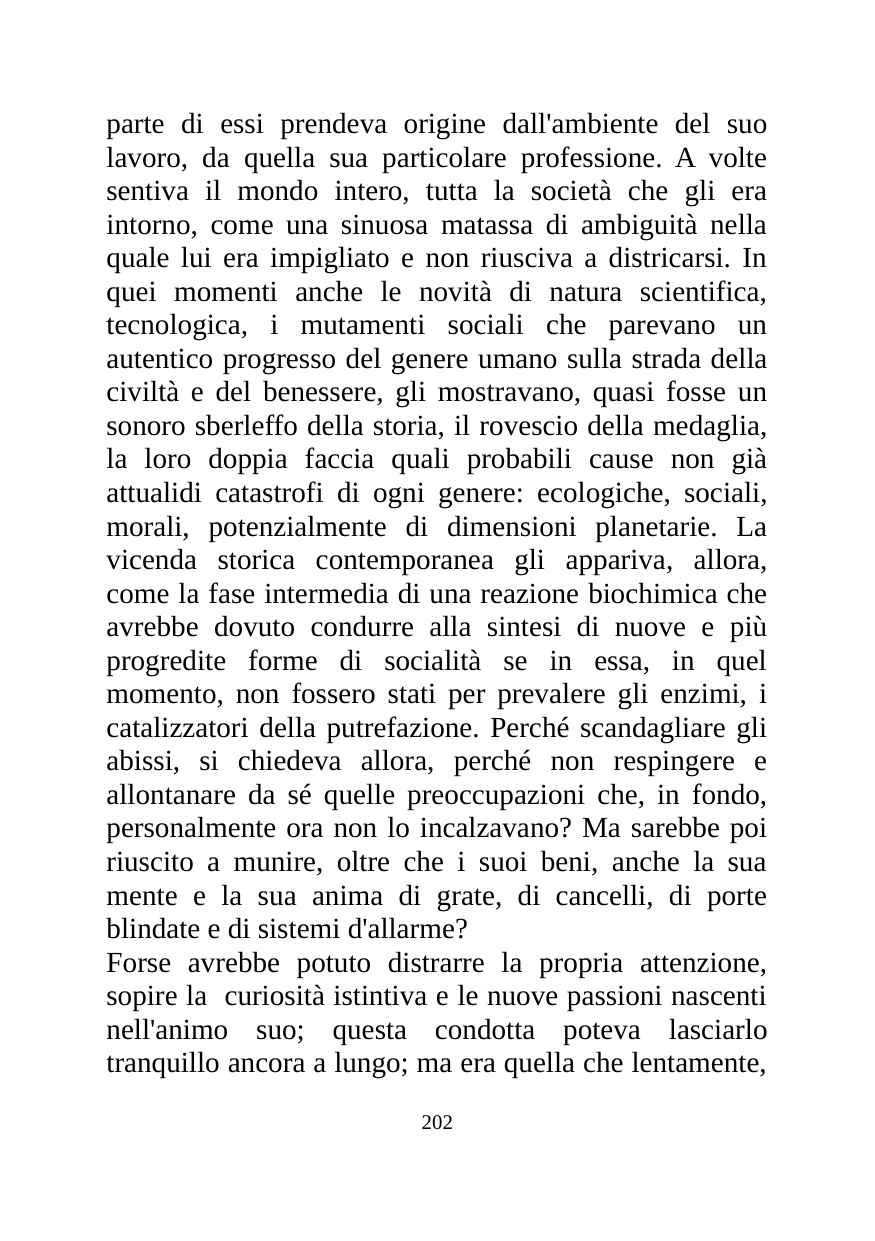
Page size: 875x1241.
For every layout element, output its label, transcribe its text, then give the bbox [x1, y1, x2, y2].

text Forse avrebbe potuto distrarre la propria attenzione, sopire la curiosità istintiva e le nuove passioni nascenti nell'animo suo; questa condotta poteva lasciarlo tranquillo ancora a lungo; ma era quella che lentamente, [106, 945, 768, 1079]
text parte di essi prendeva origine dall'ambiente del suo lavoro, da quella sua particolare professione. A volte sentiva il mondo intero, tutta la società che gli era intorno, come una sinuosa matassa di ambiguità nella quale lui era impigliato e non riusciva a districarsi. In quei momenti anche le novità di natura scientifica, tecnologica, i mutamenti sociali che parevano un autentico progresso del genere umano sulla strada della civiltà e del benessere, gli mostravano, quasi fosse un sonoro sberleffo della storia, il rovescio della medaglia, la loro doppia faccia quali probabili cause non già attualidi catastrofi di ogni genere: ecologiche, sociali, morali, potenzialmente di dimensioni planetarie. La vicenda storica contemporanea gli appariva, allora, come la fase intermedia di una reazione biochimica che avrebbe dovuto condurre alla sintesi di nuove e più progredite forme di socialità se in essa, in quel momento, non fossero stati per prevalere gli enzimi, i catalizzatori della putrefazione. Perché scandagliare gli abissi, si chiedeva allora, perché non respingere e allontanare da sé quelle preoccupazioni che, in fondo, personalmente ora non lo incalzavano? Ma sarebbe poi riuscito a munire, oltre che i suoi beni, anche la sua mente e la sua anima di grate, di cancelli, di porte blindate e di sistemi d'allarme? [106, 106, 768, 945]
